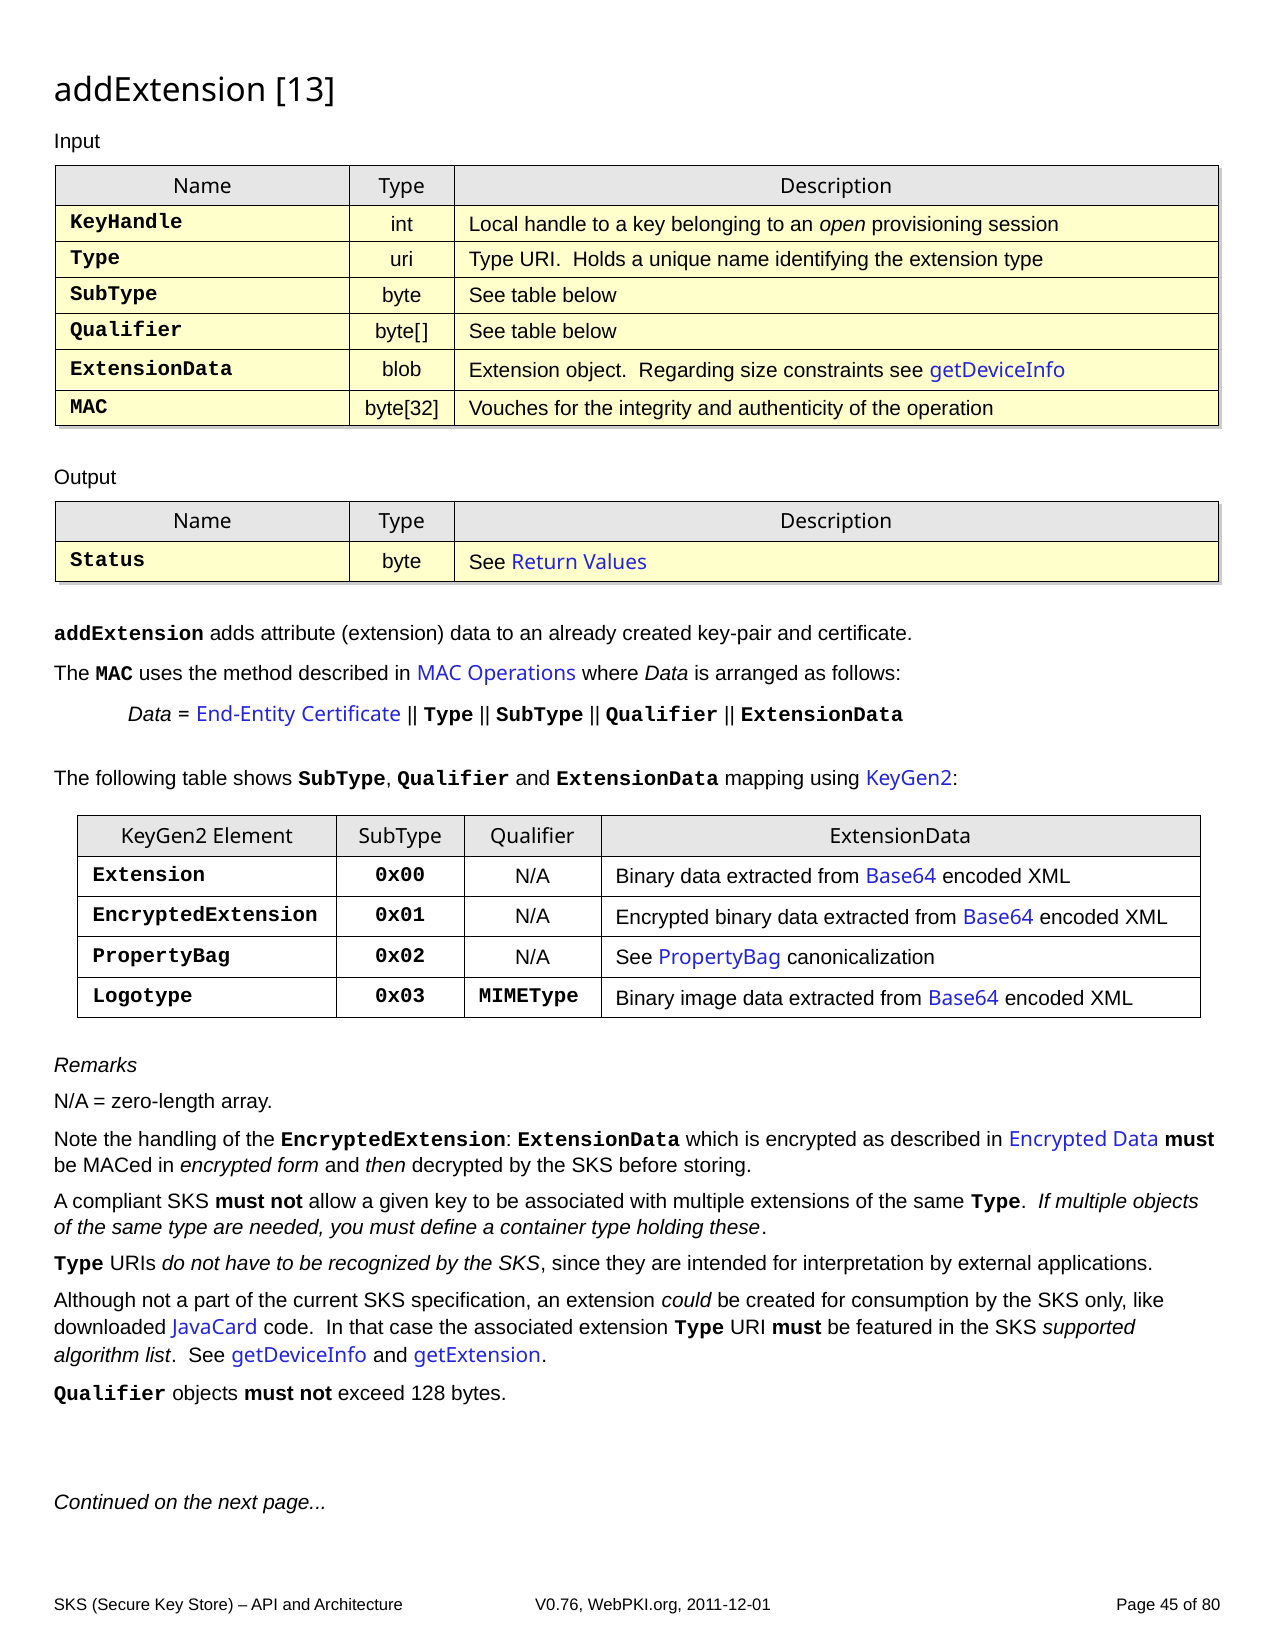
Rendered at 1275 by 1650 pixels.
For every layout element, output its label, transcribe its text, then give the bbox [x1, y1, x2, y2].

table_cell byte [350, 278, 454, 313]
text Remarks [54, 1053, 1221, 1077]
table_cell N/A [465, 937, 601, 977]
text Note the handling of the EncryptedExtension: ExtensionData which is encrypted as described in Encrypted Data must be MACed in encrypted form and then decrypted by the SKS before storing. [54, 1124, 1221, 1177]
subtitle addExtension [13] [54, 66, 1221, 111]
table_cell SubType [56, 278, 349, 313]
table_header Qualifier [465, 816, 601, 856]
table_cell See PropertyBag canonicalization [602, 937, 1200, 977]
text Data = End-Entity Certificate || Type || SubType || Qualifier || ExtensionData [54, 699, 1221, 727]
table_cell See table below [455, 278, 1218, 313]
table_header Description [455, 502, 1218, 541]
table_cell 0x03 [337, 978, 464, 1017]
table_cell byte [350, 542, 454, 581]
text The MAC uses the method described in MAC Operations where Data is arranged as follows: [54, 658, 1221, 687]
table_cell Type [56, 242, 349, 277]
table_cell See Return Values [455, 542, 1218, 581]
table_cell 0x00 [337, 857, 464, 896]
table_cell EncryptedExtension [78, 897, 336, 936]
text Output [54, 465, 1221, 489]
table_cell N/A [465, 897, 601, 936]
text Continued on the next page... [54, 1490, 1221, 1514]
text Qualifier objects must not exceed 128 bytes. [54, 1381, 1221, 1406]
table_cell PropertyBag [78, 937, 336, 977]
table_header SubType [337, 816, 464, 856]
table_cell Qualifier [56, 314, 349, 349]
table_cell Status [56, 542, 349, 581]
text A compliant SKS must not allow a given key to be associated with multiple extensions of the same Type. If multiple objects of the same type are needed, you must define a container type holding these. [54, 1189, 1221, 1238]
table_cell Local handle to a key belonging to an open provisioning session [455, 206, 1218, 241]
text Input [54, 129, 1221, 153]
table_cell ExtensionData [56, 350, 349, 389]
table_header Type [350, 502, 454, 541]
table_cell uri [350, 242, 454, 277]
table_cell Extension object. Regarding size constraints see getDeviceInfo [455, 350, 1218, 389]
text Type URIs do not have to be recognized by the SKS, since they are intended for interpretation by external applications. [54, 1250, 1221, 1276]
text The following table shows SubType, Qualifier and ExtensionData mapping using KeyGen2: [54, 739, 1221, 815]
text addExtension adds attribute (extension) data to an already created key-pair and certificate. [54, 621, 1221, 647]
table_header ExtensionData [602, 816, 1200, 856]
table_header Name [56, 166, 349, 205]
text Although not a part of the current SKS specification, an extension could be created for consumption by the SKS only, like downloaded JavaCard code. In that case the associated extension Type URI must be featured in the SKS supported algorithm list. See getDeviceInfo and getExtension. [54, 1288, 1221, 1369]
table_cell 0x02 [337, 937, 464, 977]
table_cell byte⁮[32] [350, 391, 454, 425]
table_header Type [350, 166, 454, 205]
table_cell Extension [78, 857, 336, 896]
table_cell Logotype [78, 978, 336, 1017]
table_cell Encrypted binary data extracted from Base64 encoded XML [602, 897, 1200, 936]
table_cell Vouches for the integrity and authenticity of the operation [455, 391, 1218, 425]
table_header Name [56, 502, 349, 541]
table_cell Binary image data extracted from Base64 encoded XML [602, 978, 1200, 1017]
table_cell MAC [56, 391, 349, 425]
table_cell N/A [465, 857, 601, 896]
table_cell 0x01 [337, 897, 464, 936]
table_cell Type URI. Holds a unique name identifying the extension type [455, 242, 1218, 277]
table_cell See table below [455, 314, 1218, 349]
table_header Description [455, 166, 1218, 205]
table_header KeyGen2 Element [78, 816, 336, 856]
table_cell KeyHandle [56, 206, 349, 241]
text N/A = zero-length array. [54, 1089, 1221, 1113]
table_cell byte⁮[ ] [350, 314, 454, 349]
table_cell int [350, 206, 454, 241]
table_cell Binary data extracted from Base64 encoded XML [602, 857, 1200, 896]
table_cell blob [350, 350, 454, 389]
table_cell MIMEType [465, 978, 601, 1017]
